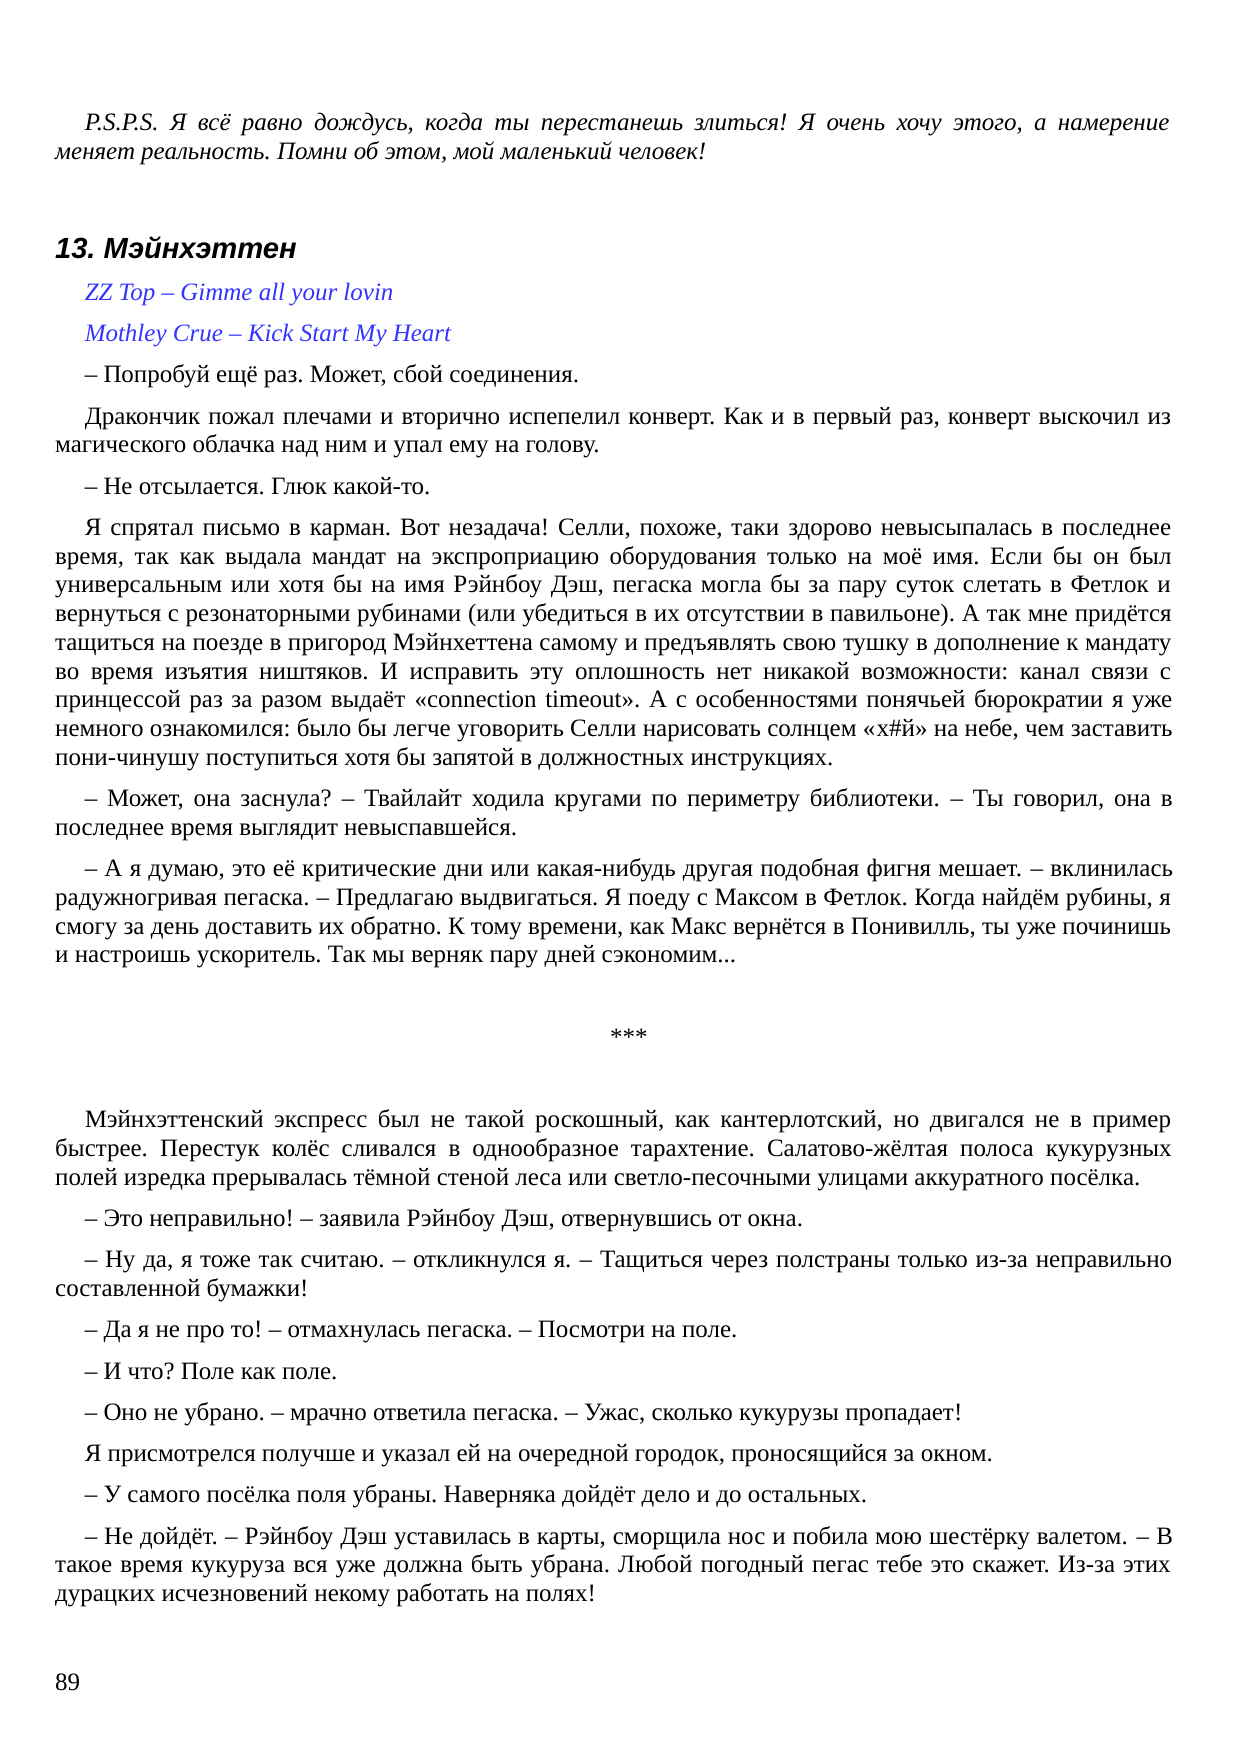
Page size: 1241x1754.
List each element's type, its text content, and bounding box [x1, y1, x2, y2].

text P.S.P.S. Я всё равно дождусь, когда ты перестанешь злиться! Я очень хочу этого, а намерение меняет реальность. Помни об этом, мой маленький человек! [55, 107, 1173, 165]
text – Не отсылается. Глюк какой-то. [55, 471, 1173, 499]
text Дракончик пожал плечами и вторично испепелил конверт. Как и в первый раз, конверт выскочил из магического облачка над ним и упал ему на голову. [55, 401, 1173, 458]
text – Попробуй ещё раз. Может, сбой соединения. [55, 359, 1173, 388]
text – У самого посёлка поля убраны. Наверняка дойдёт дело и до остальных. [55, 1479, 1173, 1508]
text Мэйнхэттенский экспресс был не такой роскошный, как кантерлотский, но двигался не в пример быстрее. Перестук колёс сливался в однообразное тарахтение. Салатово-жёлтая полоса кукурузных полей изредка прерывалась тёмной стеной леса или светло-песочными улицами аккуратного посёлка. [55, 1104, 1173, 1191]
text – Ну да, я тоже так считаю. – откликнулся я. – Тащиться через полстраны только из-за неправильно составленной бумажки! [55, 1244, 1173, 1302]
text – А я думаю, это её критические дни или какая-нибудь другая подобная фигня мешает. – вклинилась радужногривая пегаска. – Предлагаю выдвигаться. Я поеду с Максом в Фетлок. Когда найдём рубины, я смогу за день доставить их обратно. К тому времени, как Макс вернётся в Понивилль, ты уже починишь и настроишь ускоритель. Так мы верняк пару дней сэкономим... [55, 853, 1173, 968]
text – Оно не убрано. – мрачно ответила пегаска. – Ужас, сколько кукурузы пропадает! [55, 1397, 1173, 1426]
text – Это неправильно! – заявила Рэйнбоу Дэш, отвернувшись от окна. [55, 1203, 1173, 1232]
text – И что? Поле как поле. [55, 1356, 1173, 1384]
text – Может, она заснула? – Твайлайт ходила кругами по периметру библиотеки. – Ты говорил, она в последнее время выглядит невыспавшейся. [55, 783, 1173, 841]
text *** [55, 1022, 1173, 1051]
text – Да я не про то! – отмахнулась пегаска. – Посмотри на поле. [55, 1314, 1173, 1343]
text ZZ Top – Gimme all your lovin [55, 277, 1173, 306]
text Я спрятал письмо в карман. Вот незадача! Селли, похоже, таки здорово невысыпалась в последнее время, так как выдала мандат на экспроприацию оборудования только на моё имя. Если бы он был универсальным или хотя бы на имя Рэйнбоу Дэш, пегаска могла бы за пару суток слетать в Фетлок и вернуться с резонаторными рубинами (или убедиться в их отсутствии в павильоне). А так мне придётся тащиться на поезде в пригород Мэйнхеттена самому и предъявлять свою тушку в дополнение к мандату во время изъятия ништяков. И исправить эту оплошность нет никакой возможности: канал связи с принцессой раз за разом выдаёт «connection timeout». А с особенностями понячьей бюрократии я уже немного ознакомился: было бы легче уговорить Селли нарисовать солнцем «х#й» на небе, чем заставить пони-чинушу поступиться хотя бы запятой в должностных инструкциях. [55, 512, 1173, 771]
text Я присмотрелся получше и указал ей на очередной городок, проносящийся за окном. [55, 1438, 1173, 1467]
subtitle 13. Мэйнхэттен [55, 231, 1173, 264]
text Mothley Crue – Kick Start My Heart [55, 318, 1173, 347]
text – Не дойдёт. – Рэйнбоу Дэш уставилась в карты, сморщила нос и побила мою шестёрку валетом. – В такое время кукуруза вся уже должна быть убрана. Любой погодный пегас тебе это скажет. Из-за этих дурацких исчезновений некому работать на полях! [55, 1521, 1173, 1607]
